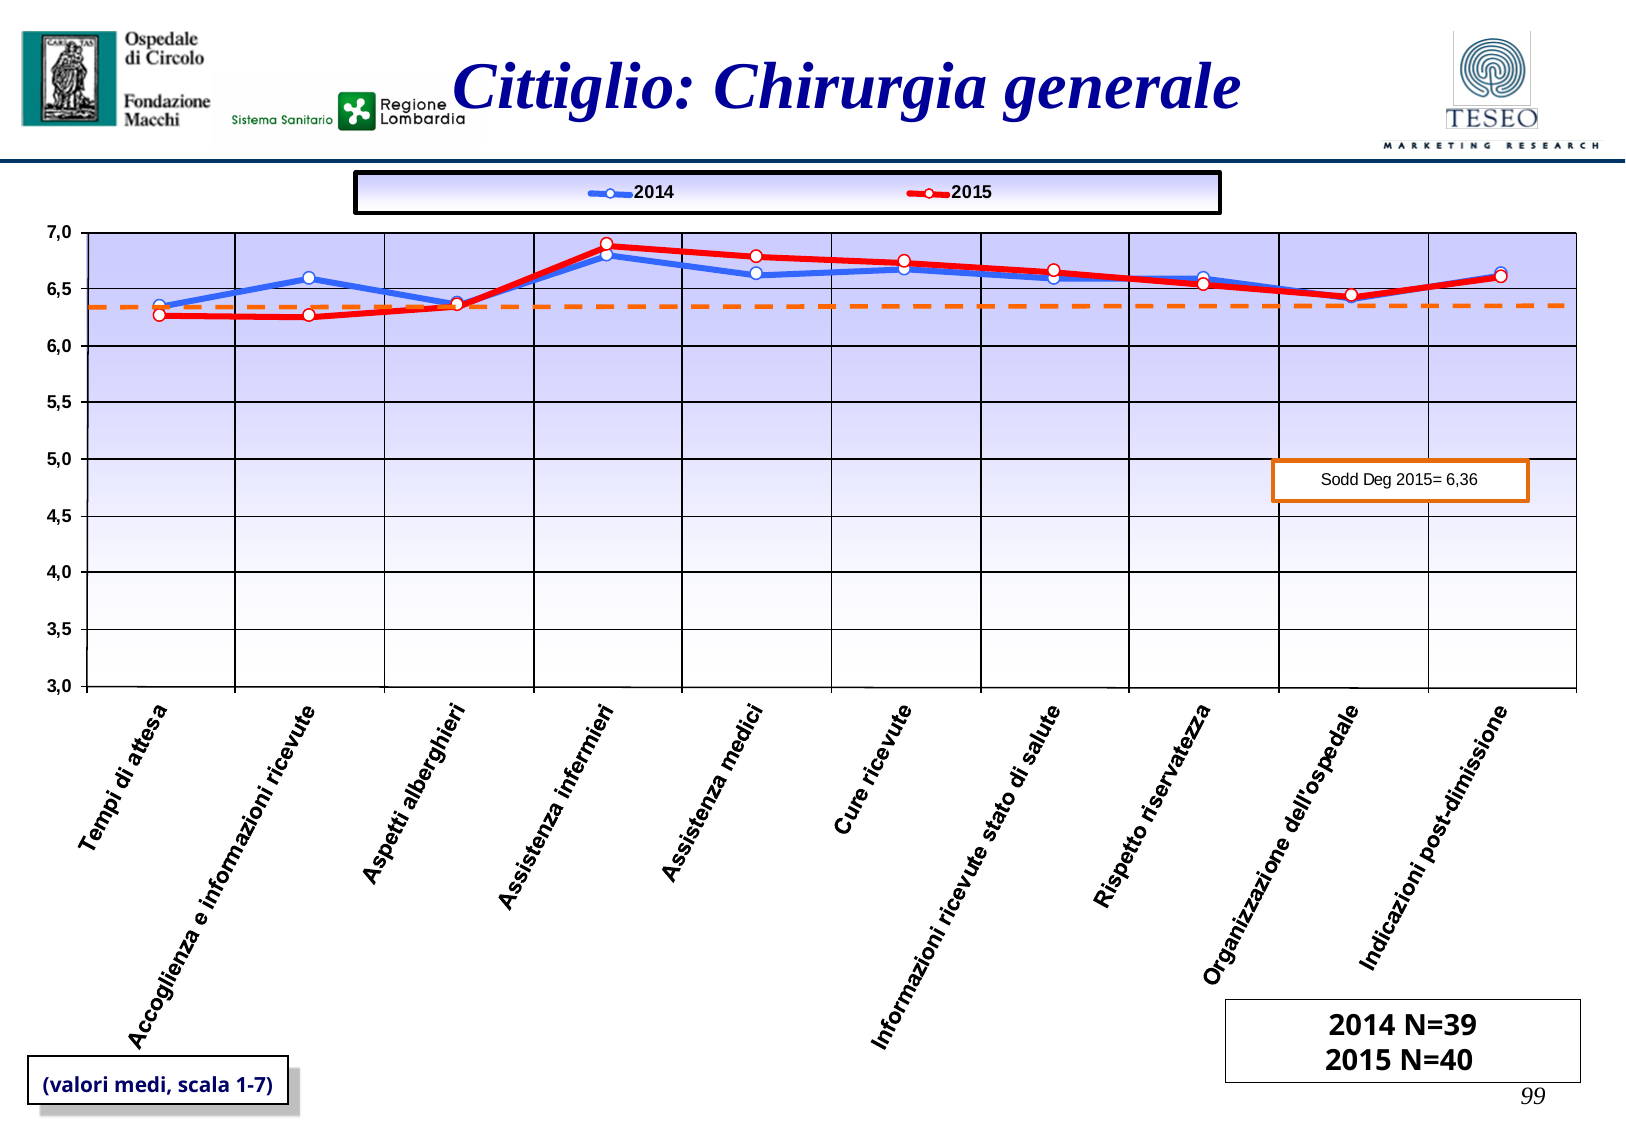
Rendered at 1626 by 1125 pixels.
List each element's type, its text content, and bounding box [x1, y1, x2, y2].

picture [21, 31, 483, 149]
picture [1381, 31, 1604, 149]
text_box (valori medi, scala 1-7) [27, 1083, 288, 1105]
text_box Cittiglio: Chirurgia generale [304, 18, 1392, 144]
picture [0, 160, 1581, 1083]
